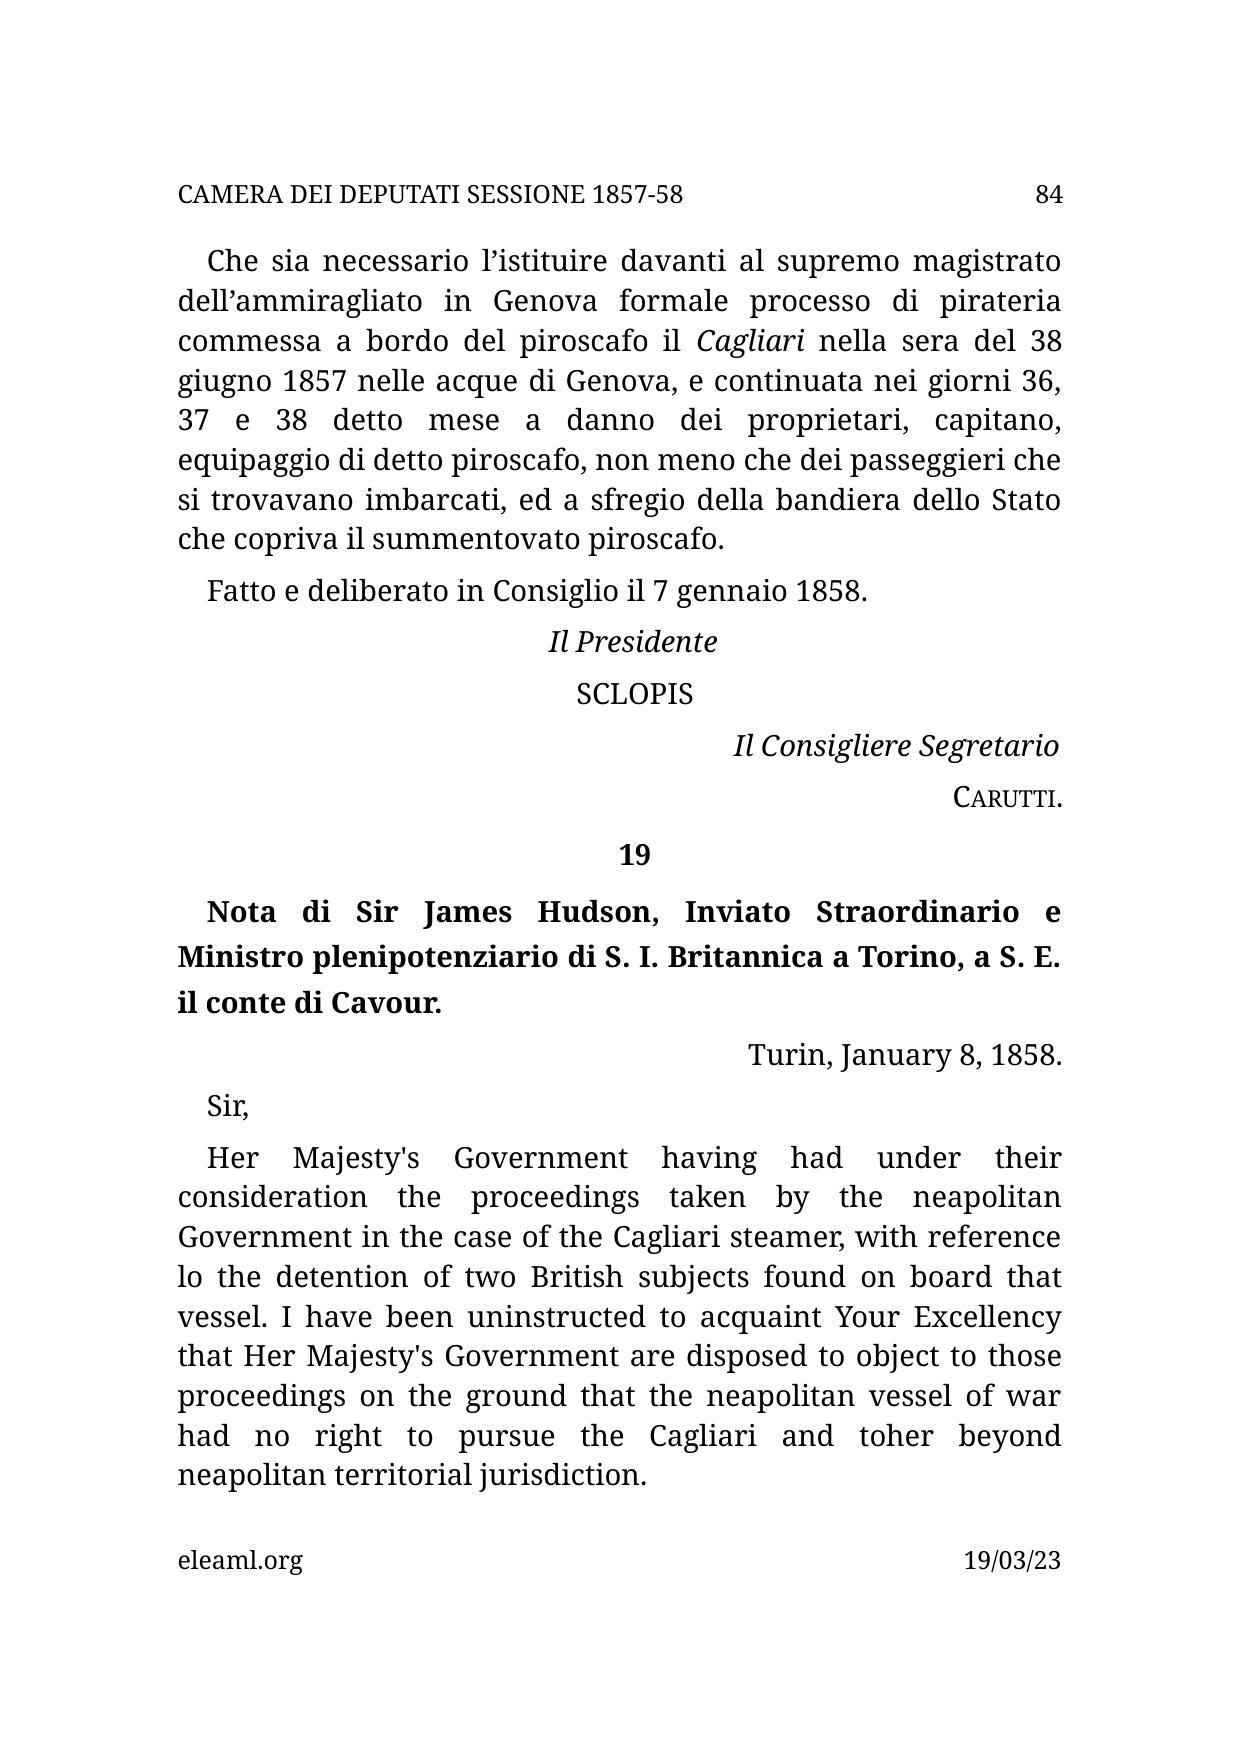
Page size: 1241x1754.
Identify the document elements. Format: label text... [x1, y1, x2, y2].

text Her Majesty's Government having had under their consideration the proceedings taken by the neapolitan Government in the case of the Cagliari steamer, with reference lo the detention of two British subjects found on board that vessel. I have been uninstructed to acquaint Your Excellency that Her Majesty's Government are disposed to object to those proceedings on the ground that the neapolitan vessel of war had no right to pursue the Cagliari and toher beyond neapolitan territorial jurisdiction. [177, 1137, 1063, 1494]
text Fatto e deliberato in Consiglio il 7 gennaio 1858. [177, 570, 1063, 610]
subtitle Nota di Sir James Hudson, Inviato Straordinario e Ministro plenipotenziario di S. I. Britannica a Torino, a S. E. il conte di Cavour. [177, 891, 1063, 1022]
text SCLOPIS [177, 673, 1063, 713]
text Il Presidente [177, 622, 1063, 661]
text Il Consigliere Segretario [177, 725, 1063, 764]
text Sir, [177, 1086, 1063, 1125]
text Turin, January 8, 1858. [177, 1034, 1063, 1074]
text Che sia necessario l’istituire davanti al supremo magistrato dell’ammiragliato in Genova formale processo di pirateria commessa a bordo del piroscafo il Cagliari nella sera del 38 giugno 1857 nelle acque di Genova, e continuata nei giorni 36, 37 e 38 detto mese a danno dei proprietari, capitano, equipaggio di detto piroscafo, non meno che dei passeggieri che si trovavano imbarcati, ed a sfregio della bandiera dello Stato che copriva il summentovato piroscafo. [177, 241, 1063, 558]
subtitle 19 [177, 834, 1063, 873]
text Carutti. [177, 776, 1063, 816]
